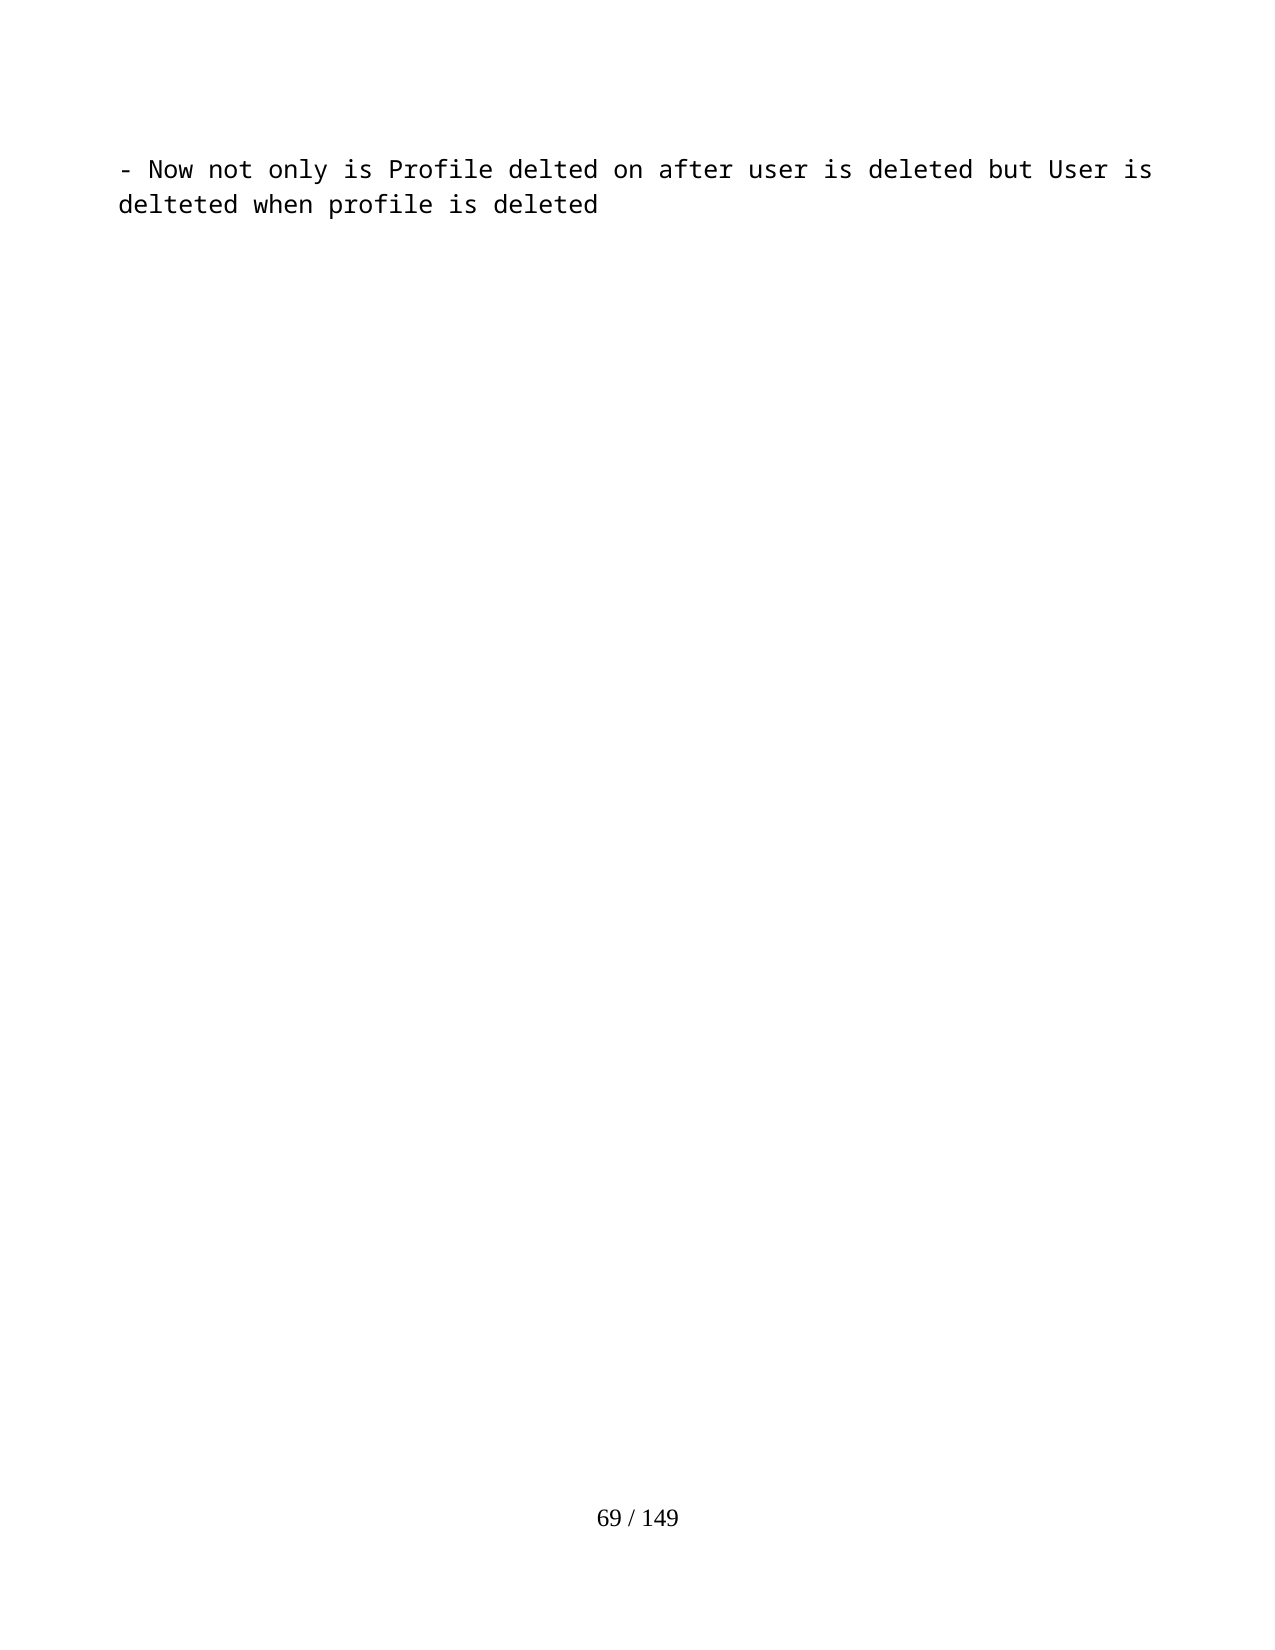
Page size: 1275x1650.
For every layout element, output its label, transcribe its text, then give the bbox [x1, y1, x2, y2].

text - Now not only is Profile delted on after user is deleted but User is delteted when profile is deleted [118, 152, 1157, 220]
